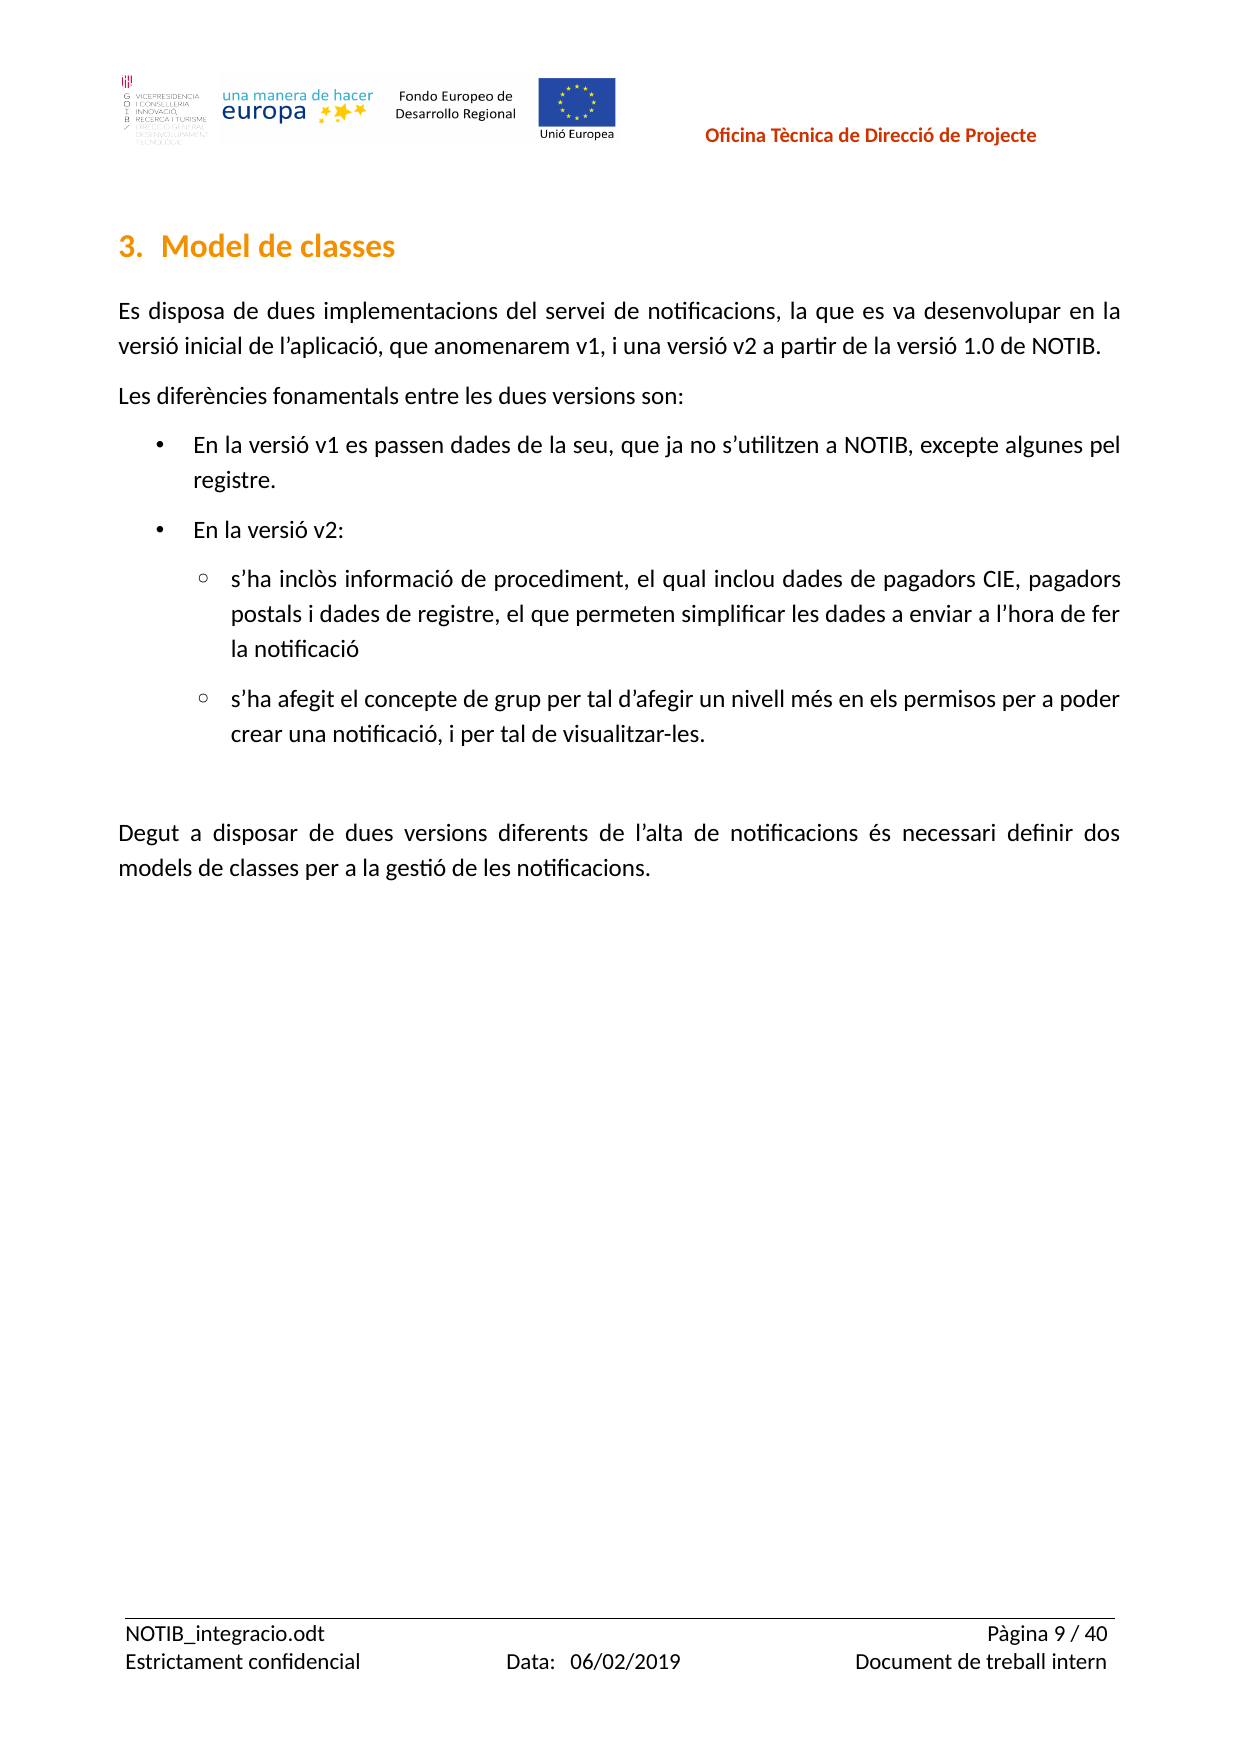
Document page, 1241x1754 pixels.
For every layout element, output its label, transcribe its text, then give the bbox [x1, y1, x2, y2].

text Les diferències fonamentals entre les dues versions son: [118, 380, 1122, 410]
subtitle Model de classes [118, 225, 1122, 266]
list s’ha inclòs informació de procediment, el qual inclou dades de pagadors CIE, pagadors postals i dades de registre, el que permeten simplificar les dades a enviar a l’hora de fer la notificació [193, 563, 1122, 664]
list En la versió v1 es passen dades de la seu, que ja no s’utilitzen a NOTIB, excepte algunes pel registre. [156, 429, 1122, 495]
list En la versió v2: [156, 514, 1122, 544]
text Degut a disposar de dues versions diferents de l’alta de notificacions és necessari definir dos models de classes per a la gestió de les notificacions. [118, 817, 1122, 883]
picture [219, 73, 621, 147]
list s’ha afegit el concepte de grup per tal d’afegir un nivell més en els permisos per a poder crear una notificació, i per tal de visualitzar-les. [193, 683, 1122, 749]
picture [118, 73, 213, 147]
text Es disposa de dues implementacions del servei de notificacions, la que es va desenvolupar en la versió inicial de l’aplicació, que anomenarem v1, i una versió v2 a partir de la versió 1.0 de NOTIB. [118, 295, 1122, 361]
